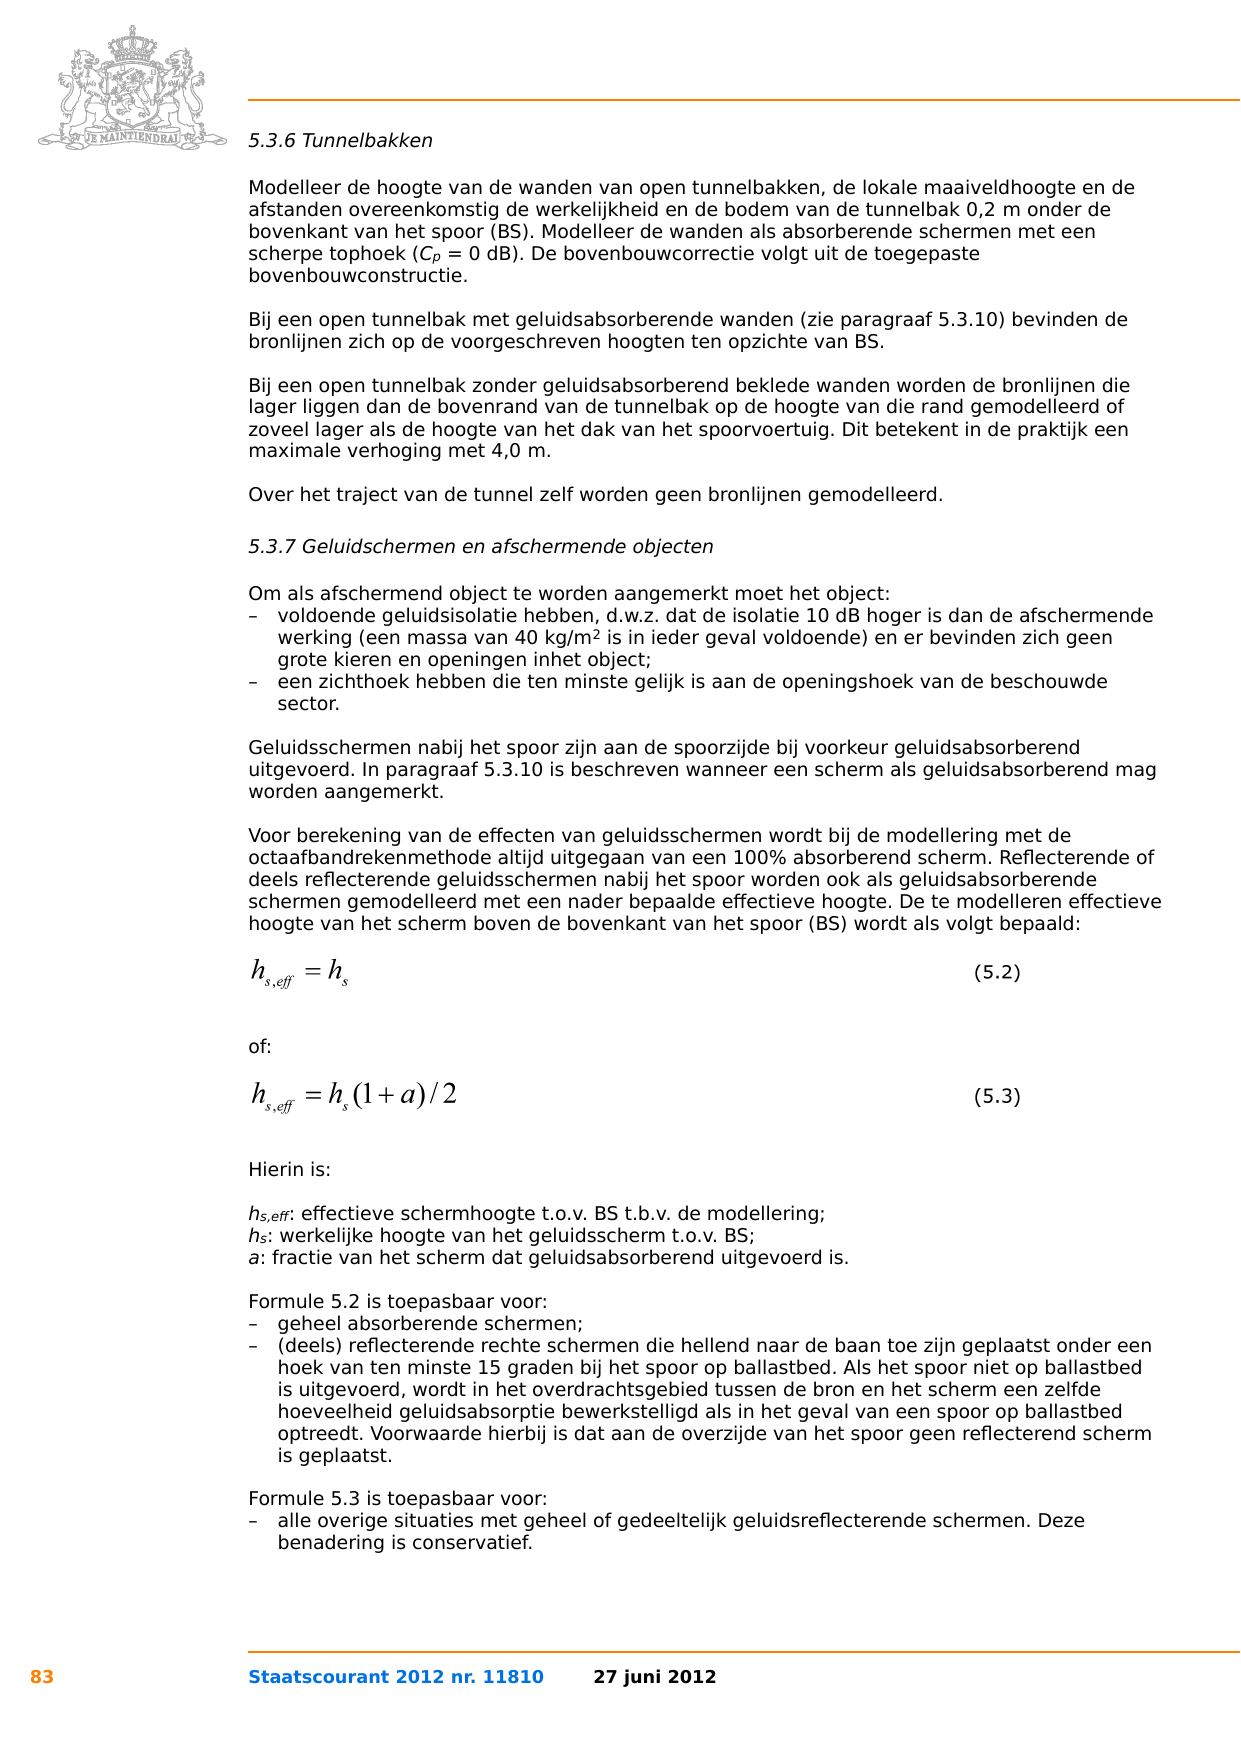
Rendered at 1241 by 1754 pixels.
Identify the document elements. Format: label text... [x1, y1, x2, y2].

text hs,eff: effectieve schermhoogte t.o.v. BS t.b.v. de modellering; [248, 1203, 1163, 1225]
text Over het traject van de tunnel zelf worden geen bronlijnen gemodelleerd. [248, 484, 1163, 506]
subtitle 5.3.6 Tunnelbakken [248, 130, 1163, 152]
text – een zichthoek hebben die ten minste gelijk is aan de openingshoek van de beschouwde sector. [248, 671, 1163, 715]
picture [248, 956, 1022, 992]
text – geheel absorberende schermen; [248, 1313, 1163, 1334]
text Modelleer de hoogte van de wanden van open tunnelbakken, de lokale maaiveldhoogte en de afstanden overeenkomstig de werkelijkheid en de bodem van de tunnelbak 0,2 m onder de bovenkant van het spoor (BS). Modelleer de wanden als absorberende schermen met een scherpe tophoek (Cp = 0 dB). De bovenbouwcorrectie volgt uit de toegepaste bovenbouwconstructie. [248, 177, 1163, 287]
text hs: werkelijke hoogte van het geluidsscherm t.o.v. BS; [248, 1225, 1163, 1247]
text Formule 5.3 is toepasbaar voor: [248, 1488, 1163, 1510]
text – (deels) reflecterende rechte schermen die hellend naar de baan toe zijn geplaatst onder een hoek van ten minste 15 graden bij het spoor op ballastbed. Als het spoor niet op ballastbed is uitgevoerd, wordt in het overdrachtsgebied tussen de bron en het scherm een zelfde hoeveelheid geluidsabsorptie bewerkstelligd als in het geval van een spoor op ballastbed optreedt. Voorwaarde hierbij is dat aan de overzijde van het spoor geen reflecterend scherm is geplaatst. [248, 1334, 1163, 1466]
text Bij een open tunnelbak zonder geluidsabsorberend beklede wanden worden de bronlijnen die lager liggen dan de bovenrand van de tunnelbak op de hoogte van die rand gemodelleerd of zoveel lager als de hoogte van het dak van het spoorvoertuig. Dit betekent in de praktijk een maximale verhoging met 4,0 m. [248, 374, 1163, 462]
text – alle overige situaties met geheel of gedeeltelijk geluidsreflecterende schermen. Deze benadering is conservatief. [248, 1510, 1163, 1554]
picture [38, 25, 227, 150]
text of: [248, 1036, 1163, 1058]
text Formule 5.2 is toepasbaar voor: [248, 1291, 1163, 1313]
text – voldoende geluidsisolatie hebben, d.w.z. dat de isolatie 10 dB hoger is dan de afschermende werking (een massa van 40 kg/m2 is in ieder geval voldoende) en er bevinden zich geen grote kieren en openingen inhet object; [248, 605, 1163, 671]
picture [248, 1079, 1022, 1116]
subtitle 5.3.7 Geluidschermen en afschermende objecten [248, 536, 1163, 558]
text Voor berekening van de effecten van geluidsschermen wordt bij de modellering met de octaafbandrekenmethode altijd uitgegaan van een 100% absorberend scherm. Reflecterende of deels reflecterende geluidsschermen nabij het spoor worden ook als geluidsabsorberende schermen gemodelleerd met een nader bepaalde effectieve hoogte. De te modelleren effectieve hoogte van het scherm boven de bovenkant van het spoor (BS) wordt als volgt bepaald: [248, 825, 1163, 935]
text Bij een open tunnelbak met geluidsabsorberende wanden (zie paragraaf 5.3.10) bevinden de bronlijnen zich op de voorgeschreven hoogten ten opzichte van BS. [248, 309, 1163, 353]
text Geluidsschermen nabij het spoor zijn aan de spoorzijde bij voorkeur geluidsabsorberend uitgevoerd. In paragraaf 5.3.10 is beschreven wanneer een scherm als geluidsabsorberend mag worden aangemerkt. [248, 737, 1163, 803]
text a: fractie van het scherm dat geluidsabsorberend uitgevoerd is. [248, 1247, 1163, 1269]
text Hierin is: [248, 1159, 1163, 1181]
text Om als afschermend object te worden aangemerkt moet het object: [248, 583, 1163, 605]
